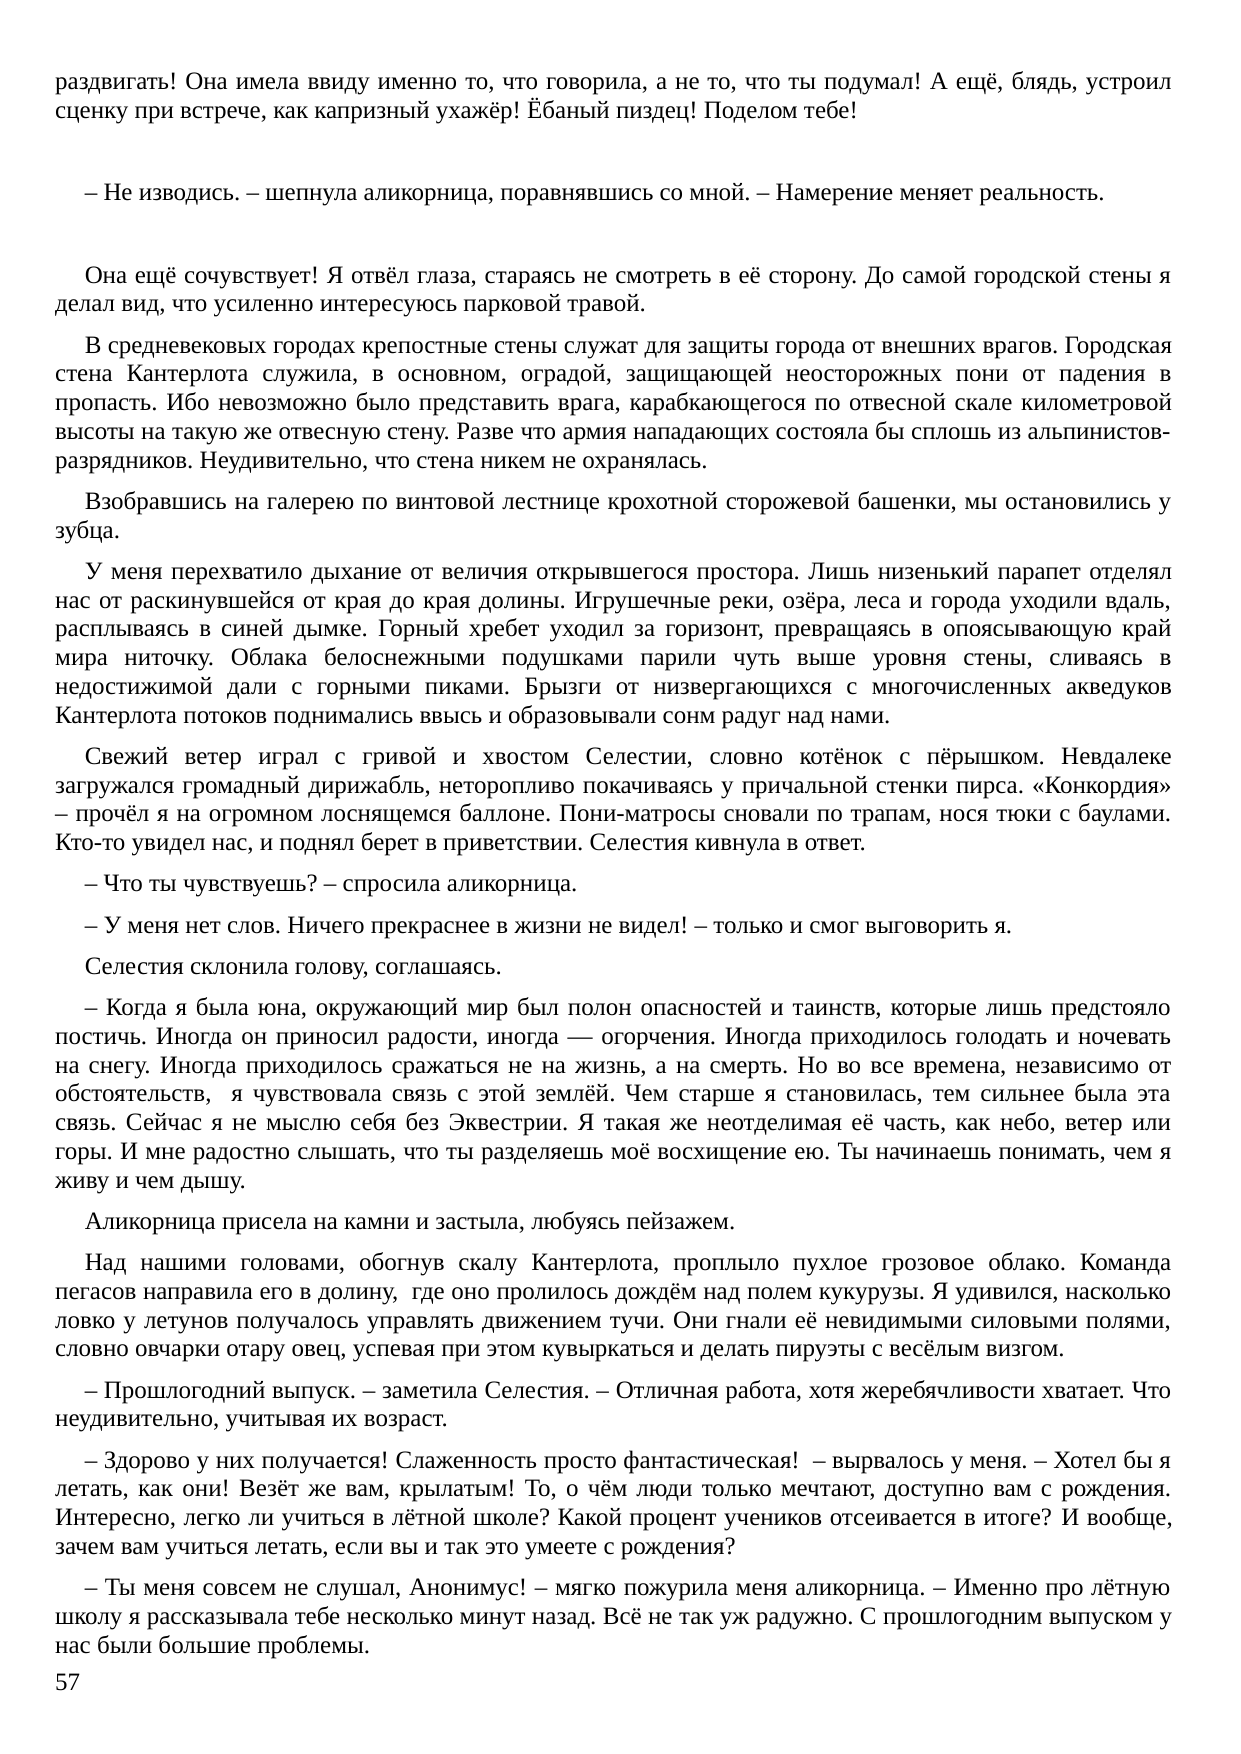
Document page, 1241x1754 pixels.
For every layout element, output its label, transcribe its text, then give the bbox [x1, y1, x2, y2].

text Свежий ветер играл с гривой и хвостом Селестии, словно котёнок с пёрышком. Невдалеке загружался громадный дирижабль, неторопливо покачиваясь у причальной стенки пирса. «Конкордия» – прочёл я на огромном лоснящемся баллоне. Пони-матросы сновали по трапам, нося тюки с баулами. Кто-то увидел нас, и поднял берет в приветствии. Селестия кивнула в ответ. [55, 741, 1173, 856]
text – Что ты чувствуешь? – спросила аликорница. [55, 868, 1173, 897]
text раздвигать! Она имела ввиду именно то, что говорила, а не то, что ты подумал! А ещё, блядь, устроил сценку при встрече, как капризный ухажёр! Ёбаный пиздец! Поделом тебе! [55, 66, 1173, 123]
text Она ещё сочувствует! Я отвёл глаза, стараясь не смотреть в её сторону. До самой городской стены я делал вид, что усиленно интересуюсь парковой травой. [55, 260, 1173, 317]
text У меня перехватило дыхание от величия открывшегося простора. Лишь низенький парапет отделял нас от раскинувшейся от края до края долины. Игрушечные реки, озёра, леса и города уходили вдаль, расплываясь в синей дымке. Горный хребет уходил за горизонт, превращаясь в опоясывающую край мира ниточку. Облака белоснежными подушками парили чуть выше уровня стены, сливаясь в недостижимой дали с горными пиками. Брызги от низвергающихся с многочисленных акведуков Кантерлота потоков поднимались ввысь и образовывали сонм радуг над нами. [55, 556, 1173, 728]
text – Прошлогодний выпуск. – заметила Селестия. – Отличная работа, хотя жеребячливости хватает. Что неудивительно, учитывая их возраст. [55, 1375, 1173, 1432]
text – Здорово у них получается! Слаженность просто фантастическая! – вырвалось у меня. – Хотел бы я летать, как они! Везёт же вам, крылатым! То, о чём люди только мечтают, доступно вам с рождения. Интересно, легко ли учиться в лётной школе? Какой процент учеников отсеивается в итоге? И вообще, зачем вам учиться летать, если вы и так это умеете с рождения? [55, 1445, 1173, 1560]
text – Ты меня совсем не слушал, Анонимус! – мягко пожурила меня аликорница. – Именно про лётную школу я рассказывала тебе несколько минут назад. Всё не так уж радужно. С прошлогодним выпуском у нас были большие проблемы. [55, 1572, 1173, 1658]
text Селестия склонила голову, соглашаясь. [55, 951, 1173, 980]
text – Не изводись. – шепнула аликорница, поравнявшись со мной. – Намерение меняет реальность. [55, 177, 1173, 206]
text Над нашими головами, обогнув скалу Кантерлота, проплыло пухлое грозовое облако. Команда пегасов направила его в долину, где оно пролилось дождём над полем кукурузы. Я удивился, насколько ловко у летунов получалось управлять движением тучи. Они гнали её невидимыми силовыми полями, словно овчарки отару овец, успевая при этом кувыркаться и делать пируэты с весёлым визгом. [55, 1247, 1173, 1362]
text – Когда я была юна, окружающий мир был полон опасностей и таинств, которые лишь предстояло постичь. Иногда он приносил радости, иногда — огорчения. Иногда приходилось голодать и ночевать на снегу. Иногда приходилось сражаться не на жизнь, а на смерть. Но во все времена, независимо от обстоятельств, я чувствовала связь с этой землёй. Чем старше я становилась, тем сильнее была эта связь. Сейчас я не мыслю себя без Эквестрии. Я такая же неотделимая её часть, как небо, ветер или горы. И мне радостно слышать, что ты разделяешь моё восхищение ею. Ты начинаешь понимать, чем я живу и чем дышу. [55, 992, 1173, 1193]
text В средневековых городах крепостные стены служат для защиты города от внешних врагов. Городская стена Кантерлота служила, в основном, оградой, защищающей неосторожных пони от падения в пропасть. Ибо невозможно было представить врага, карабкающегося по отвесной скале километровой высоты на такую же отвесную стену. Разве что армия нападающих состояла бы сплошь из альпинистов-разрядников. Неудивительно, что стена никем не охранялась. [55, 330, 1173, 473]
text – У меня нет слов. Ничего прекраснее в жизни не видел! – только и смог выговорить я. [55, 910, 1173, 938]
text Взобравшись на галерею по винтовой лестнице крохотной сторожевой башенки, мы остановились у зубца. [55, 486, 1173, 543]
text Аликорница присела на камни и застыла, любуясь пейзажем. [55, 1206, 1173, 1235]
